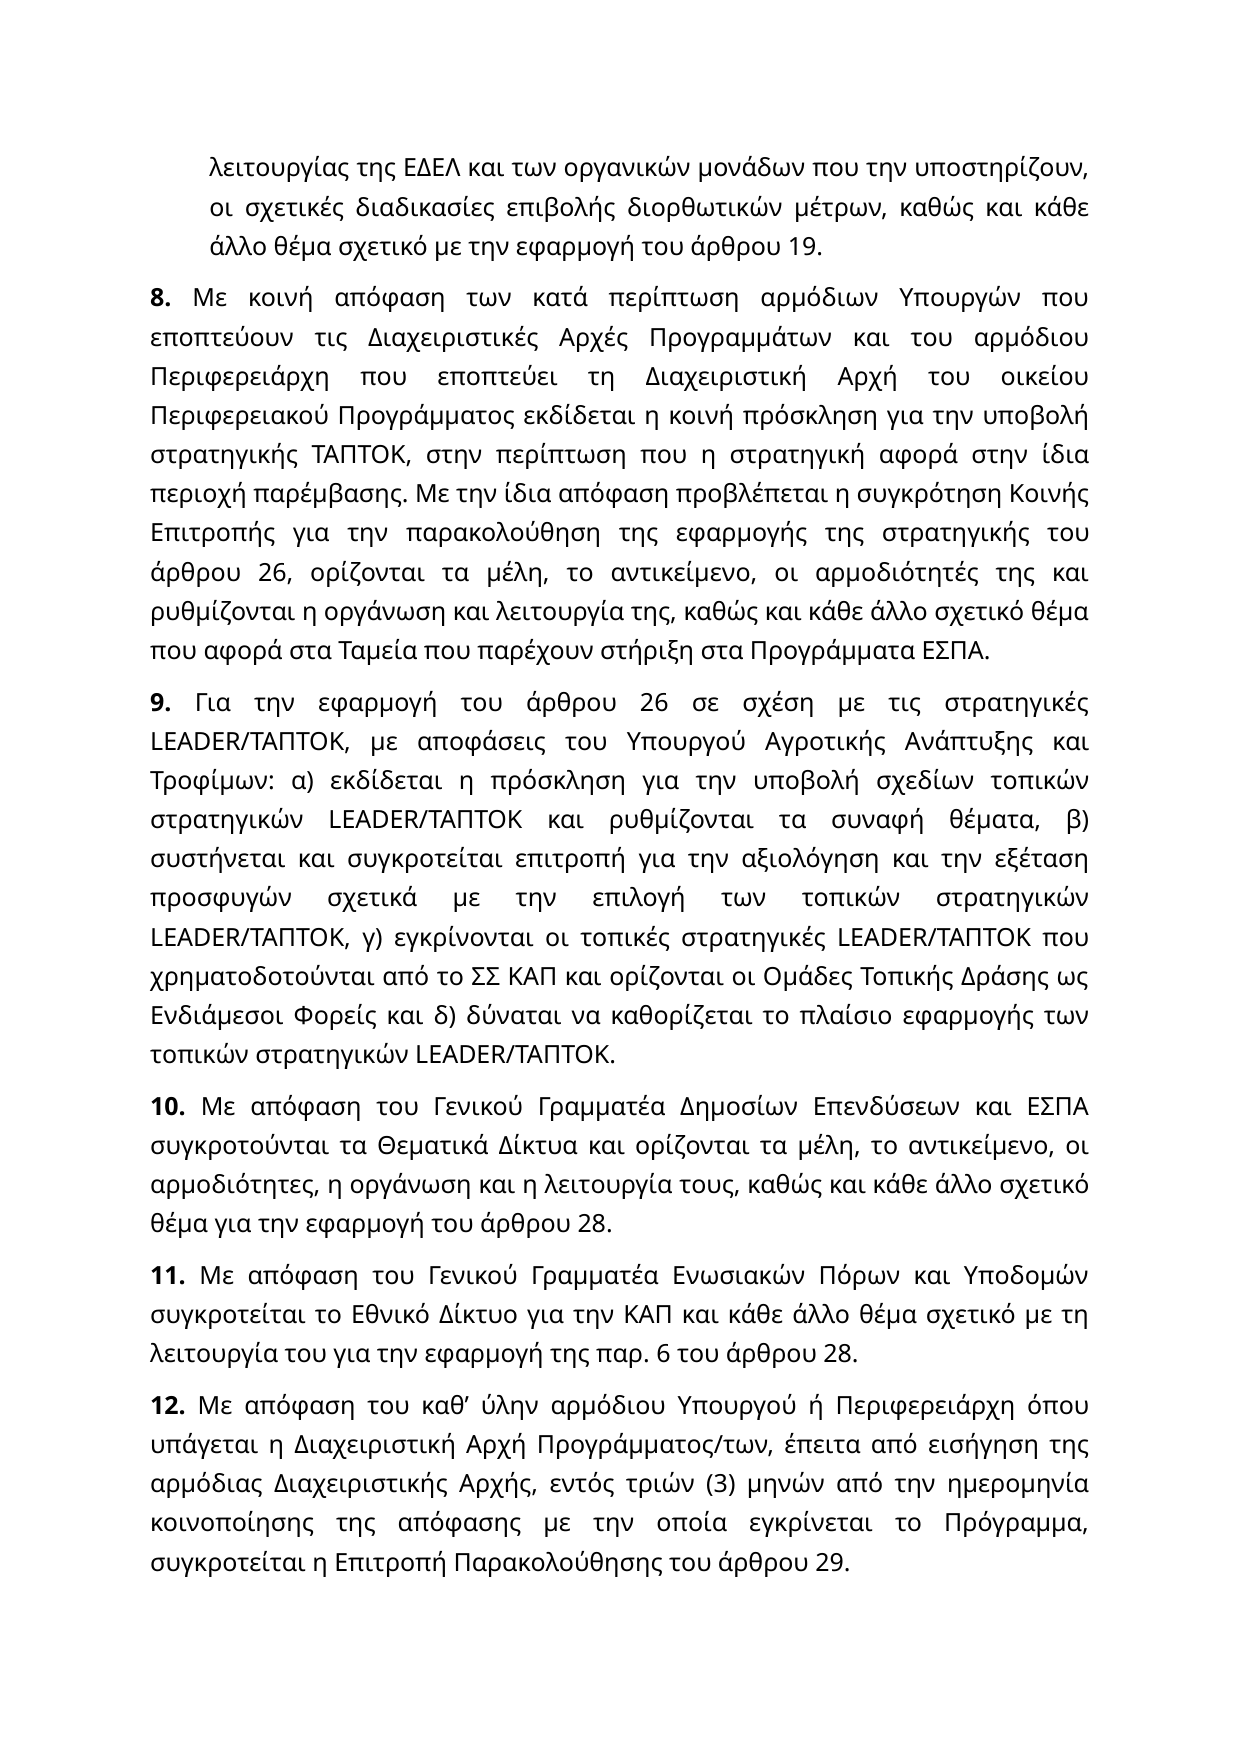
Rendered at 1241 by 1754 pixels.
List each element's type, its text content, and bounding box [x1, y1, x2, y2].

text 8. Με κοινή απόφαση των κατά περίπτωση αρμόδιων Υπουργών που εποπτεύουν τις Διαχειριστικές Αρχές Προγραμμάτων και του αρμόδιου Περιφερειάρχη που εποπτεύει τη Διαχειριστική Αρχή του οικείου Περιφερειακού Προγράμματος εκδίδεται η κοινή πρόσκληση για την υποβολή στρατηγικής ΤΑΠΤΟΚ, στην περίπτωση που η στρατηγική αφορά στην ίδια περιοχή παρέμβασης. Με την ίδια απόφαση προβλέπεται η συγκρότηση Κοινής Επιτροπής για την παρακολούθηση της εφαρμογής της στρατηγικής του άρθρου 26, ορίζονται τα μέλη, το αντικείμενο, οι αρμοδιότητές της και ρυθμίζονται η οργάνωση και λειτουργία της, καθώς και κάθε άλλο σχετικό θέμα που αφορά στα Ταμεία που παρέχουν στήριξη στα Προγράμματα ΕΣΠΑ. [150, 280, 1090, 667]
list λειτουργίας της ΕΔΕΛ και των οργανικών μονάδων που την υποστηρίζουν, οι σχετικές διαδικασίες επιβολής διορθωτικών μέτρων, καθώς και κάθε άλλο θέμα σχετικό με την εφαρμογή του άρθρου 19. [150, 150, 1090, 262]
text 9. Για την εφαρμογή του άρθρου 26 σε σχέση με τις στρατηγικές LEADER/ΤΑΠΤΟΚ, με αποφάσεις του Υπουργού Αγροτικής Ανάπτυξης και Τροφίμων: α) εκδίδεται η πρόσκληση για την υποβολή σχεδίων τοπικών στρατηγικών LEADER/ΤΑΠΤΟΚ και ρυθμίζονται τα συναφή θέματα, β) συστήνεται και συγκροτείται επιτροπή για την αξιολόγηση και την εξέταση προσφυγών σχετικά με την επιλογή των τοπικών στρατηγικών LEADER/ΤΑΠΤΟΚ, γ) εγκρίνονται οι τοπικές στρατηγικές LEADER/ΤΑΠΤΟΚ που χρηματοδοτούνται από το ΣΣ ΚΑΠ και ορίζονται οι Ομάδες Τοπικής Δράσης ως Ενδιάμεσοι Φορείς και δ) δύναται να καθορίζεται το πλαίσιο εφαρμογής των τοπικών στρατηγικών LEADER/ΤΑΠΤΟΚ. [150, 684, 1090, 1071]
text 10. Με απόφαση του Γενικού Γραμματέα Δημοσίων Επενδύσεων και ΕΣΠΑ συγκροτούνται τα Θεματικά Δίκτυα και ορίζονται τα μέλη, το αντικείμενο, οι αρμοδιότητες, η οργάνωση και η λειτουργία τους, καθώς και κάθε άλλο σχετικό θέμα για την εφαρμογή του άρθρου 28. [150, 1088, 1090, 1240]
text 12. Με απόφαση του καθ’ ύλην αρμόδιου Υπουργού ή Περιφερειάρχη όπου υπάγεται η Διαχειριστική Αρχή Προγράμματος/των, έπειτα από εισήγηση της αρμόδιας Διαχειριστικής Αρχής, εντός τριών (3) μηνών από την ημερομηνία κοινοποίησης της απόφασης με την οποία εγκρίνεται το Πρόγραμμα, συγκροτείται η Επιτροπή Παρακολούθησης του άρθρου 29. [150, 1387, 1090, 1578]
text 11. Με απόφαση του Γενικού Γραμματέα Ενωσιακών Πόρων και Υποδομών συγκροτείται το Εθνικό Δίκτυο για την ΚΑΠ και κάθε άλλο θέμα σχετικό με τη λειτουργία του για την εφαρμογή της παρ. 6 του άρθρου 28. [150, 1257, 1090, 1370]
